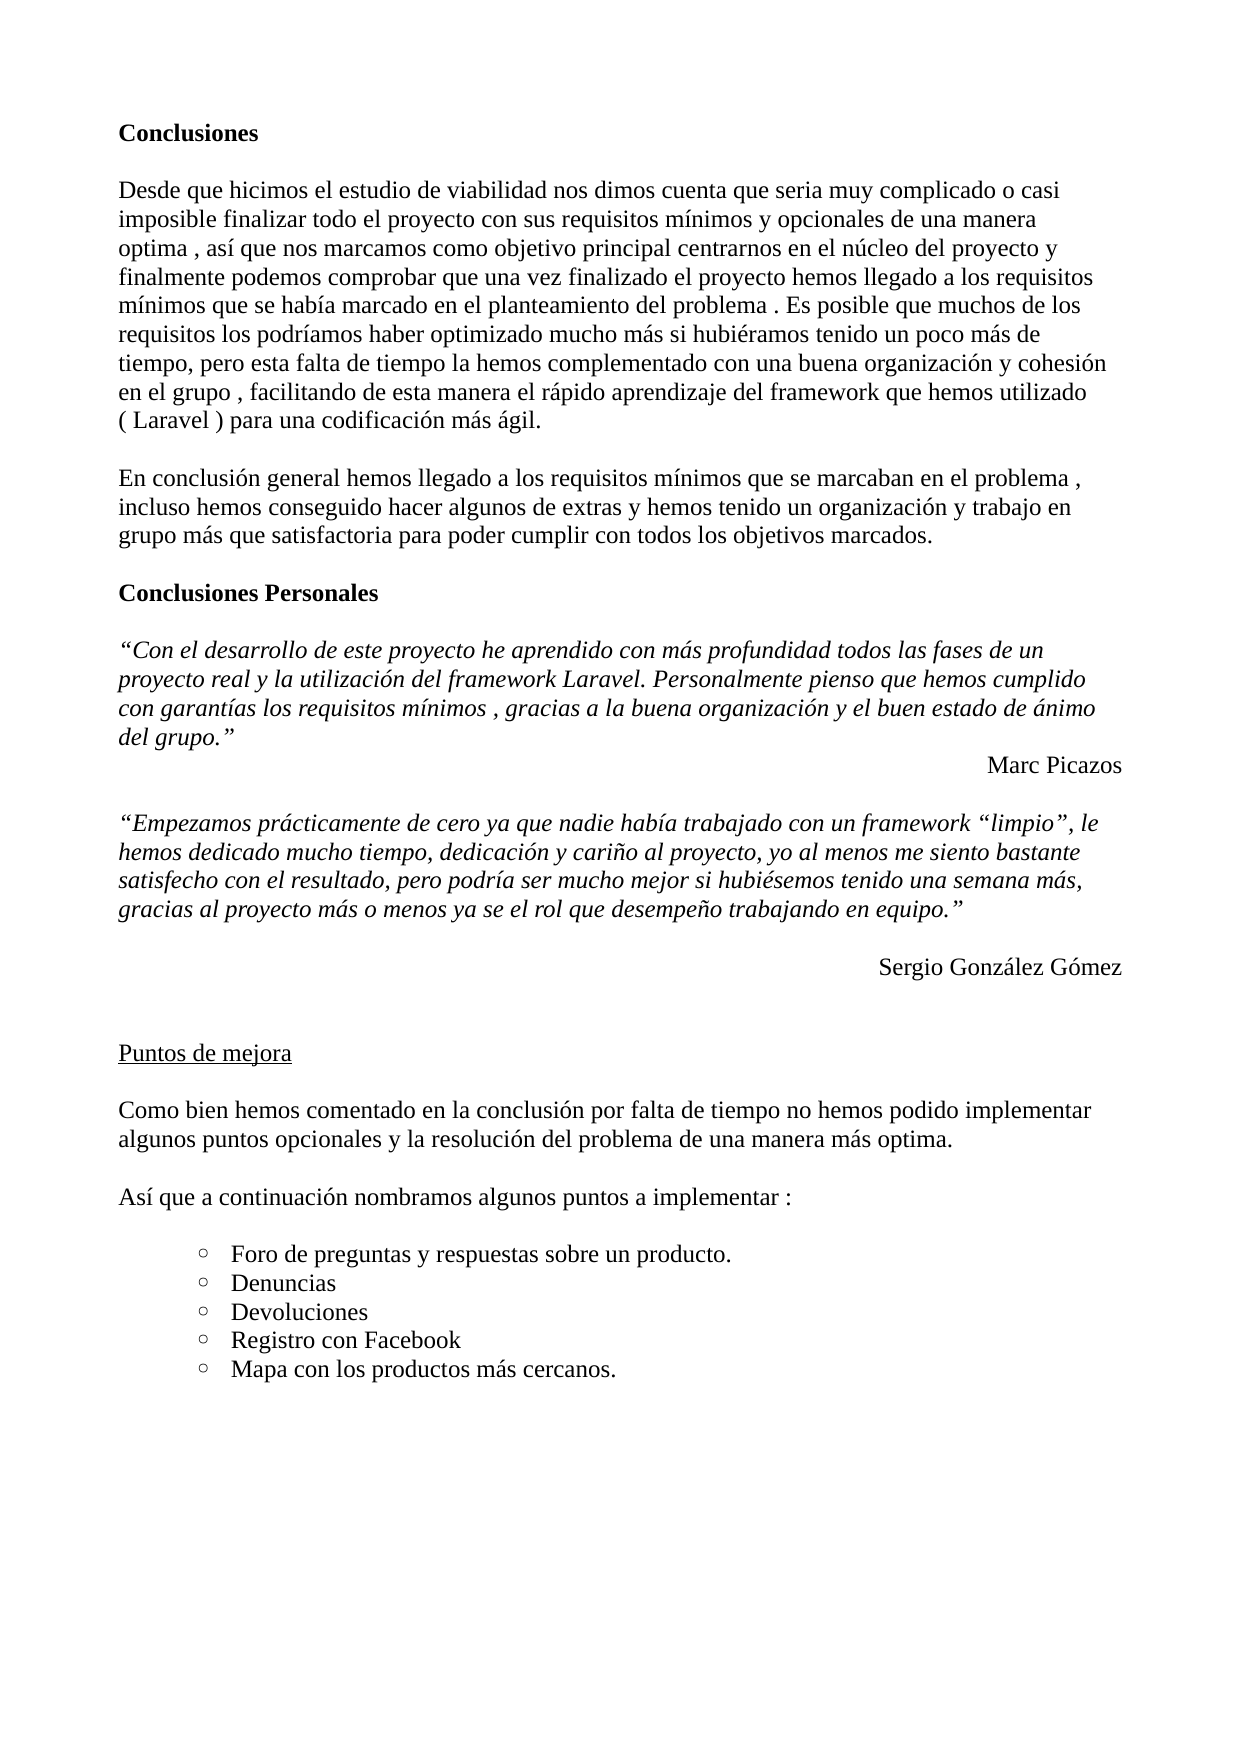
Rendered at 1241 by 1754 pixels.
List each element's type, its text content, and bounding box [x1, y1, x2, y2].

text Conclusiones [118, 118, 1122, 147]
text En conclusión general hemos llegado a los requisitos mínimos que se marcaban en el problema , incluso hemos conseguido hacer algunos de extras y hemos tenido un organización y trabajo en grupo más que satisfactoria para poder cumplir con todos los objetivos marcados. [118, 463, 1122, 549]
text Conclusiones Personales [118, 578, 1122, 607]
list Mapa con los productos más cercanos. [193, 1354, 1122, 1383]
text Sergio González Gómez [118, 952, 1122, 981]
text Desde que hicimos el estudio de viabilidad nos dimos cuenta que seria muy complicado o casi imposible finalizar todo el proyecto con sus requisitos mínimos y opcionales de una manera optima , así que nos marcamos como objetivo principal centrarnos en el núcleo del proyecto y finalmente podemos comprobar que una vez finalizado el proyecto hemos llegado a los requisitos mínimos que se había marcado en el planteamiento del problema . Es posible que muchos de los requisitos los podríamos haber optimizado mucho más si hubiéramos tenido un poco más de tiempo, pero esta falta de tiempo la hemos complementado con una buena organización y cohesión en el grupo , facilitando de esta manera el rápido aprendizaje del framework que hemos utilizado ( Laravel ) para una codificación más ágil. [118, 176, 1122, 434]
text “Empezamos prácticamente de cero ya que nadie había trabajado con un framework “limpio”, le hemos dedicado mucho tiempo, dedicación y cariño al proyecto, yo al menos me siento bastante satisfecho con el resultado, pero podría ser mucho mejor si hubiésemos tenido una semana más, gracias al proyecto más o menos ya se el rol que desempeño trabajando en equipo.” [118, 808, 1122, 923]
text Así que a continuación nombramos algunos puntos a implementar : [118, 1182, 1122, 1211]
text Como bien hemos comentado en la conclusión por falta de tiempo no hemos podido implementar algunos puntos opcionales y la resolución del problema de una manera más optima. [118, 1096, 1122, 1153]
text “Con el desarrollo de este proyecto he aprendido con más profundidad todos las fases de un proyecto real y la utilización del framework Laravel. Personalmente pienso que hemos cumplido con garantías los requisitos mínimos , gracias a la buena organización y el buen estado de ánimo del grupo.” [118, 636, 1122, 751]
list Registro con Facebook [193, 1326, 1122, 1354]
list Foro de preguntas y respuestas sobre un producto. [193, 1239, 1122, 1268]
text Marc Picazos [118, 751, 1122, 779]
list Denuncias [193, 1268, 1122, 1297]
list Devoluciones [193, 1297, 1122, 1326]
text Puntos de mejora [118, 1038, 1122, 1067]
